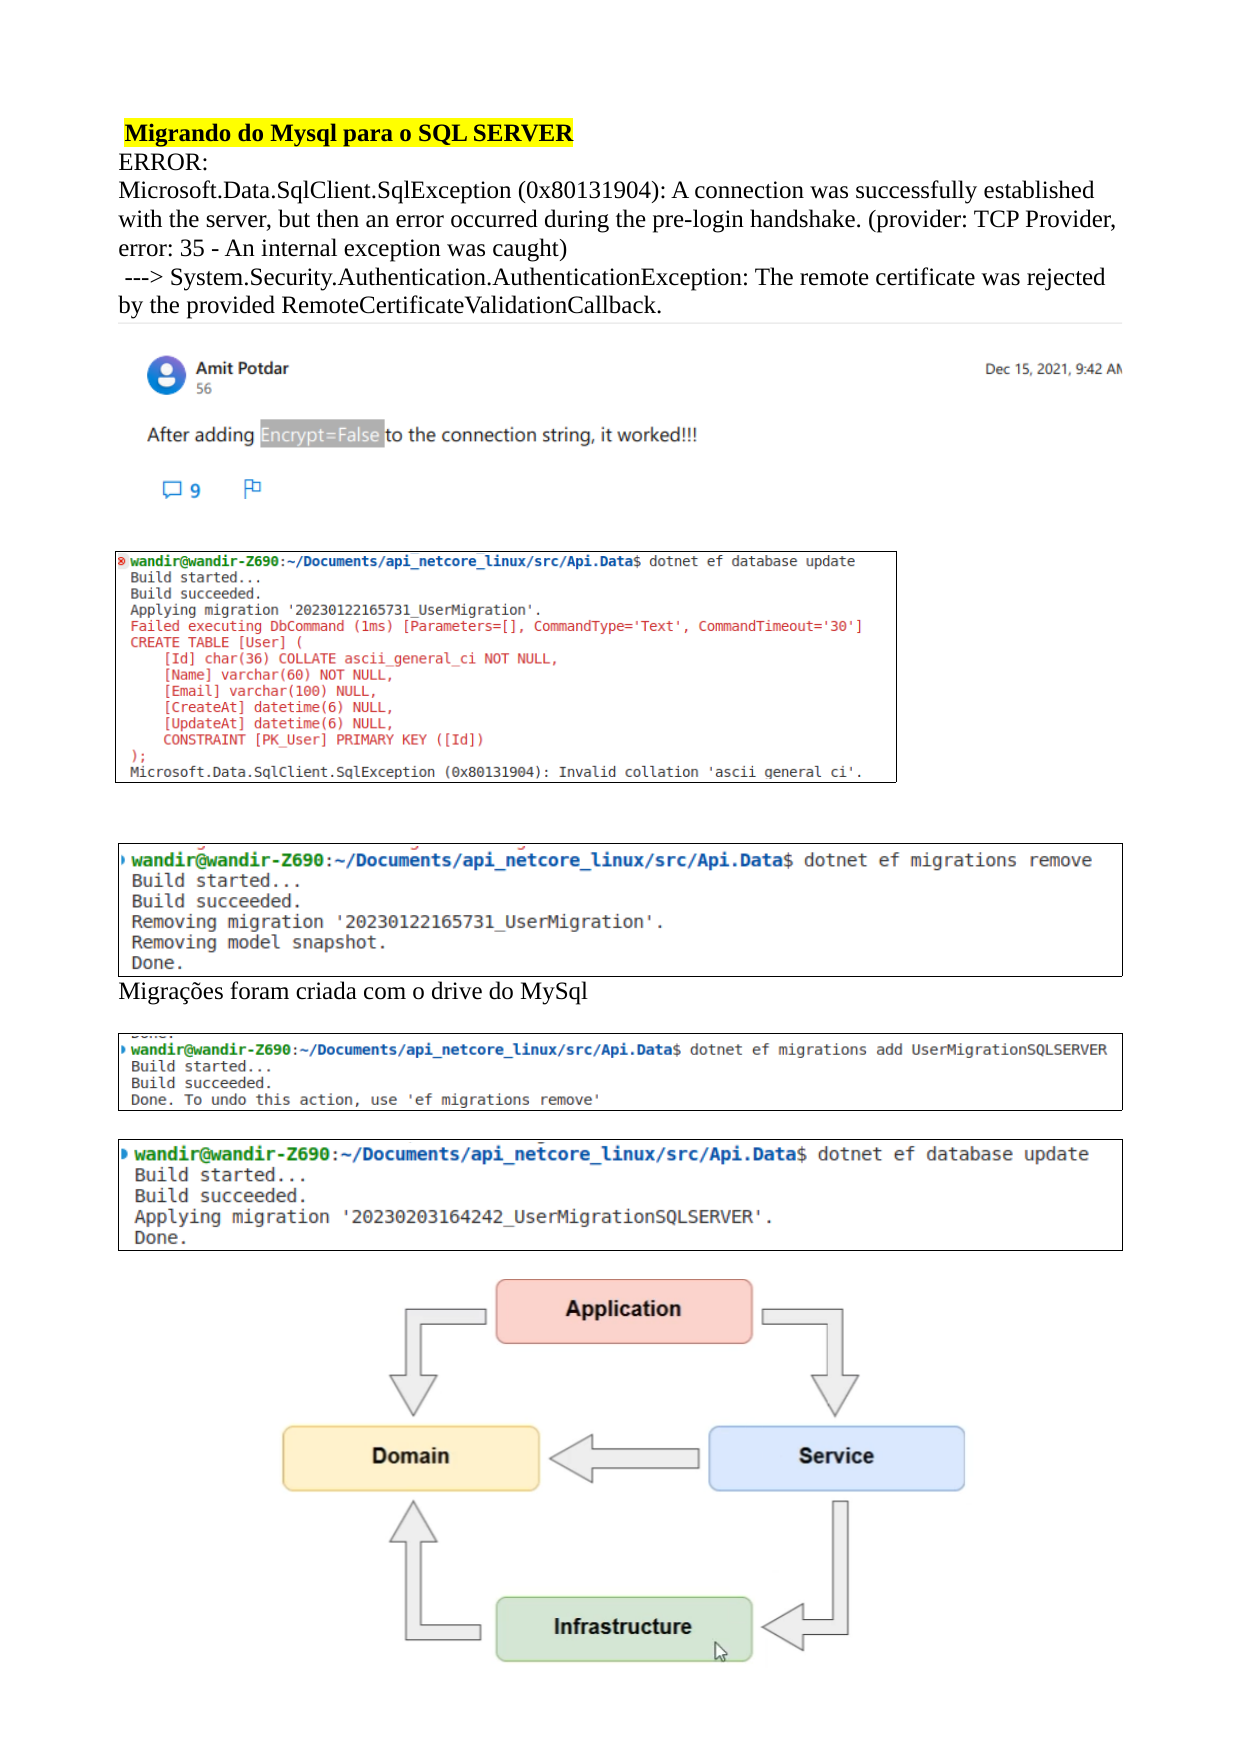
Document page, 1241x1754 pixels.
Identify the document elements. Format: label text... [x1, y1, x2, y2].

text ERROR: [118, 147, 1122, 176]
text Migrando do Mysql para o SQL SERVER [118, 118, 1122, 147]
text Migrações foram criada com o drive do MySql [118, 977, 1122, 1004]
picture [255, 1279, 985, 1668]
text ---> System.Security.Authentication.AuthenticationException: The remote certificate was rejected by the provided RemoteCertificateValidationCallback. [118, 262, 1122, 319]
picture [121, 1036, 1119, 1108]
text Microsoft.Data.SqlClient.SqlException (0x80131904): A connection was successfully established with the server, but then an error occurred during the pre-login handshake. (provider: TCP Provider, error: 35 - An internal exception was caught) [118, 176, 1122, 262]
picture [118, 319, 1123, 499]
text [119, 844, 1122, 976]
picture [118, 553, 893, 779]
picture [121, 1142, 1119, 1248]
picture [121, 846, 1119, 973]
